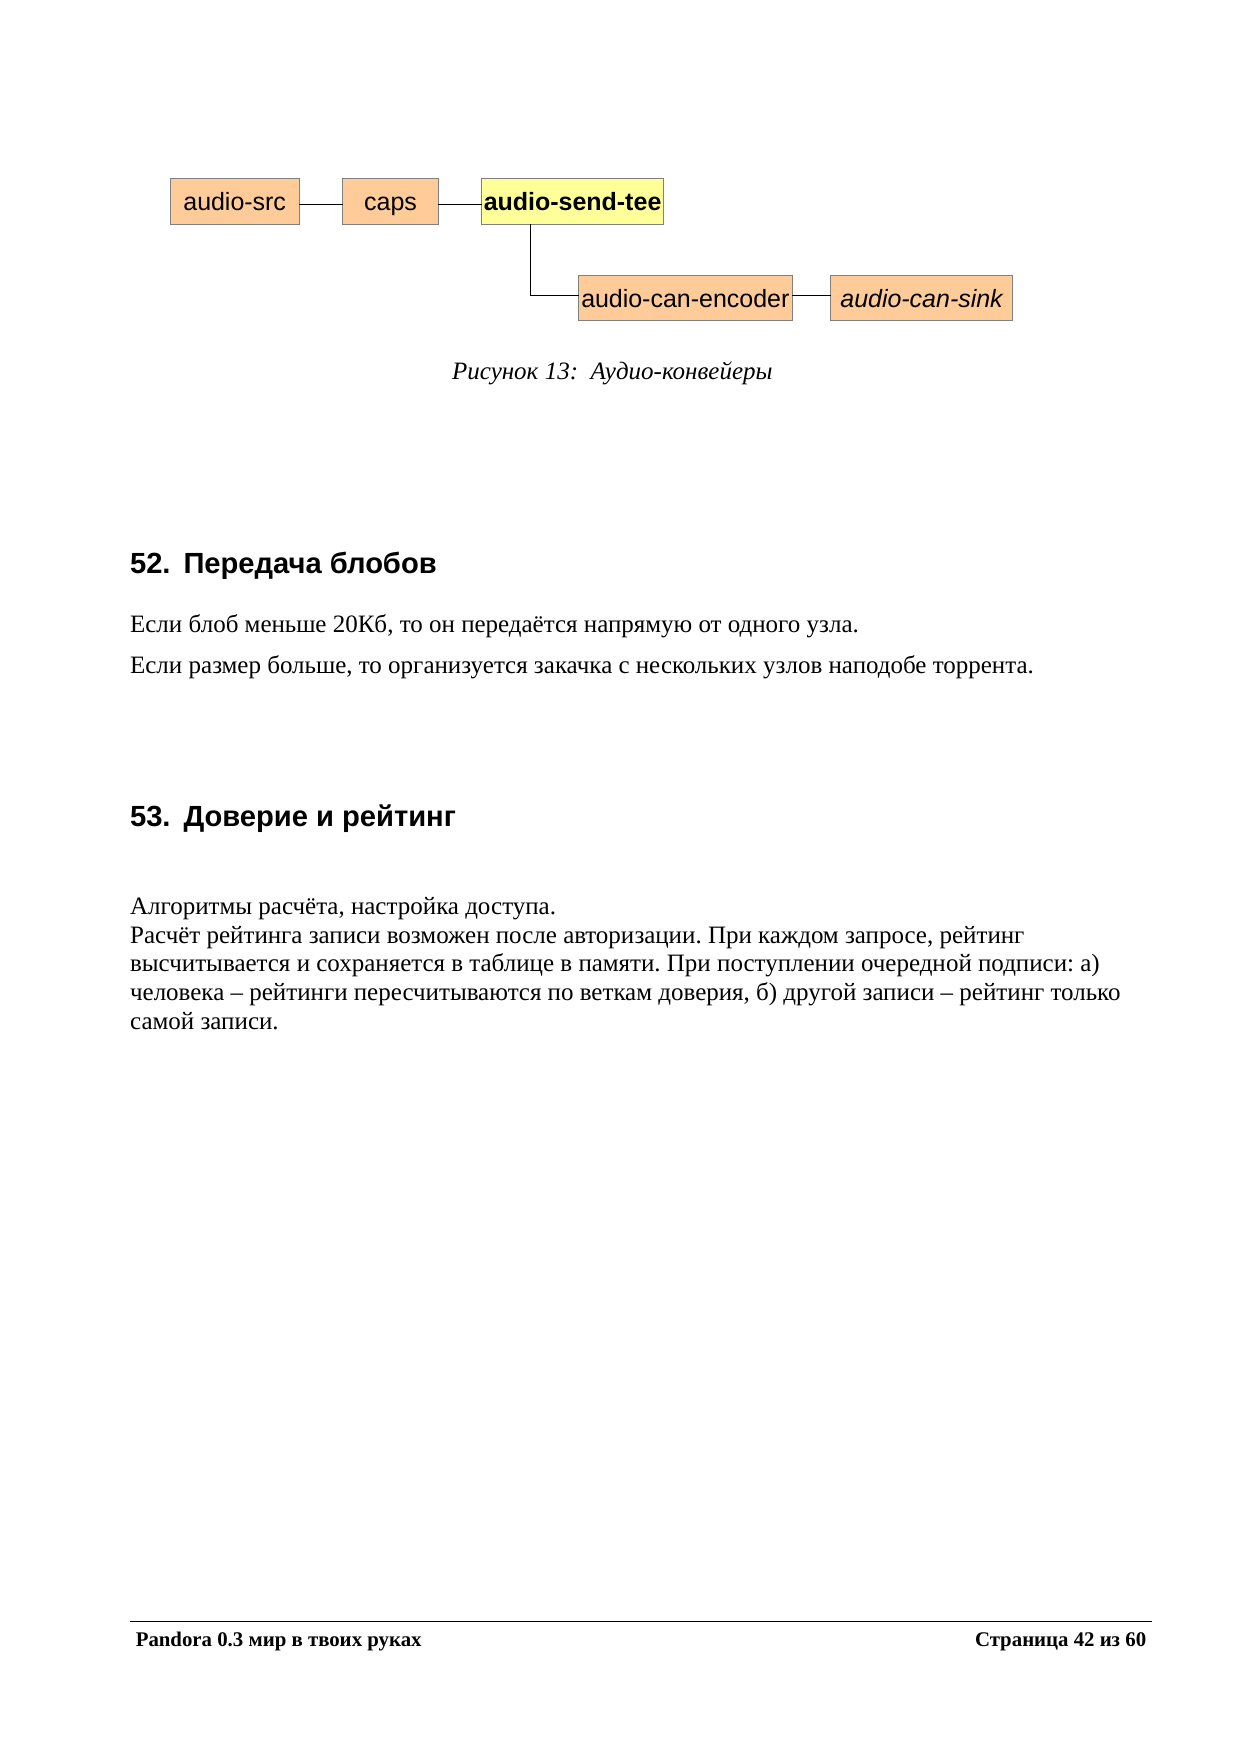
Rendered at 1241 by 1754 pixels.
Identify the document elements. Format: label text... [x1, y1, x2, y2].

subtitle Доверие и рейтинг [130, 798, 1152, 832]
text Расчёт рейтинга записи возможен после авторизации. При каждом запросе, рейтинг высчитывается и сохраняется в таблице в памяти. При поступлении очередной подписи: а) человека – рейтинги пересчитываются по веткам доверия, б) другой записи – рейтинг только самой записи. [130, 920, 1152, 1035]
text Алгоритмы расчёта, настройка доступа. [130, 891, 1152, 920]
text Рисунок 13: Аудио-конвейеры [127, 356, 1099, 384]
subtitle Передача блобов [130, 546, 1152, 579]
text Если размер больше, то организуется закачка с нескольких узлов наподобе торрента. [130, 651, 1152, 679]
text Если блоб меньше 20Кб, то он передаётся напрямую от одного узла. [130, 609, 1152, 638]
